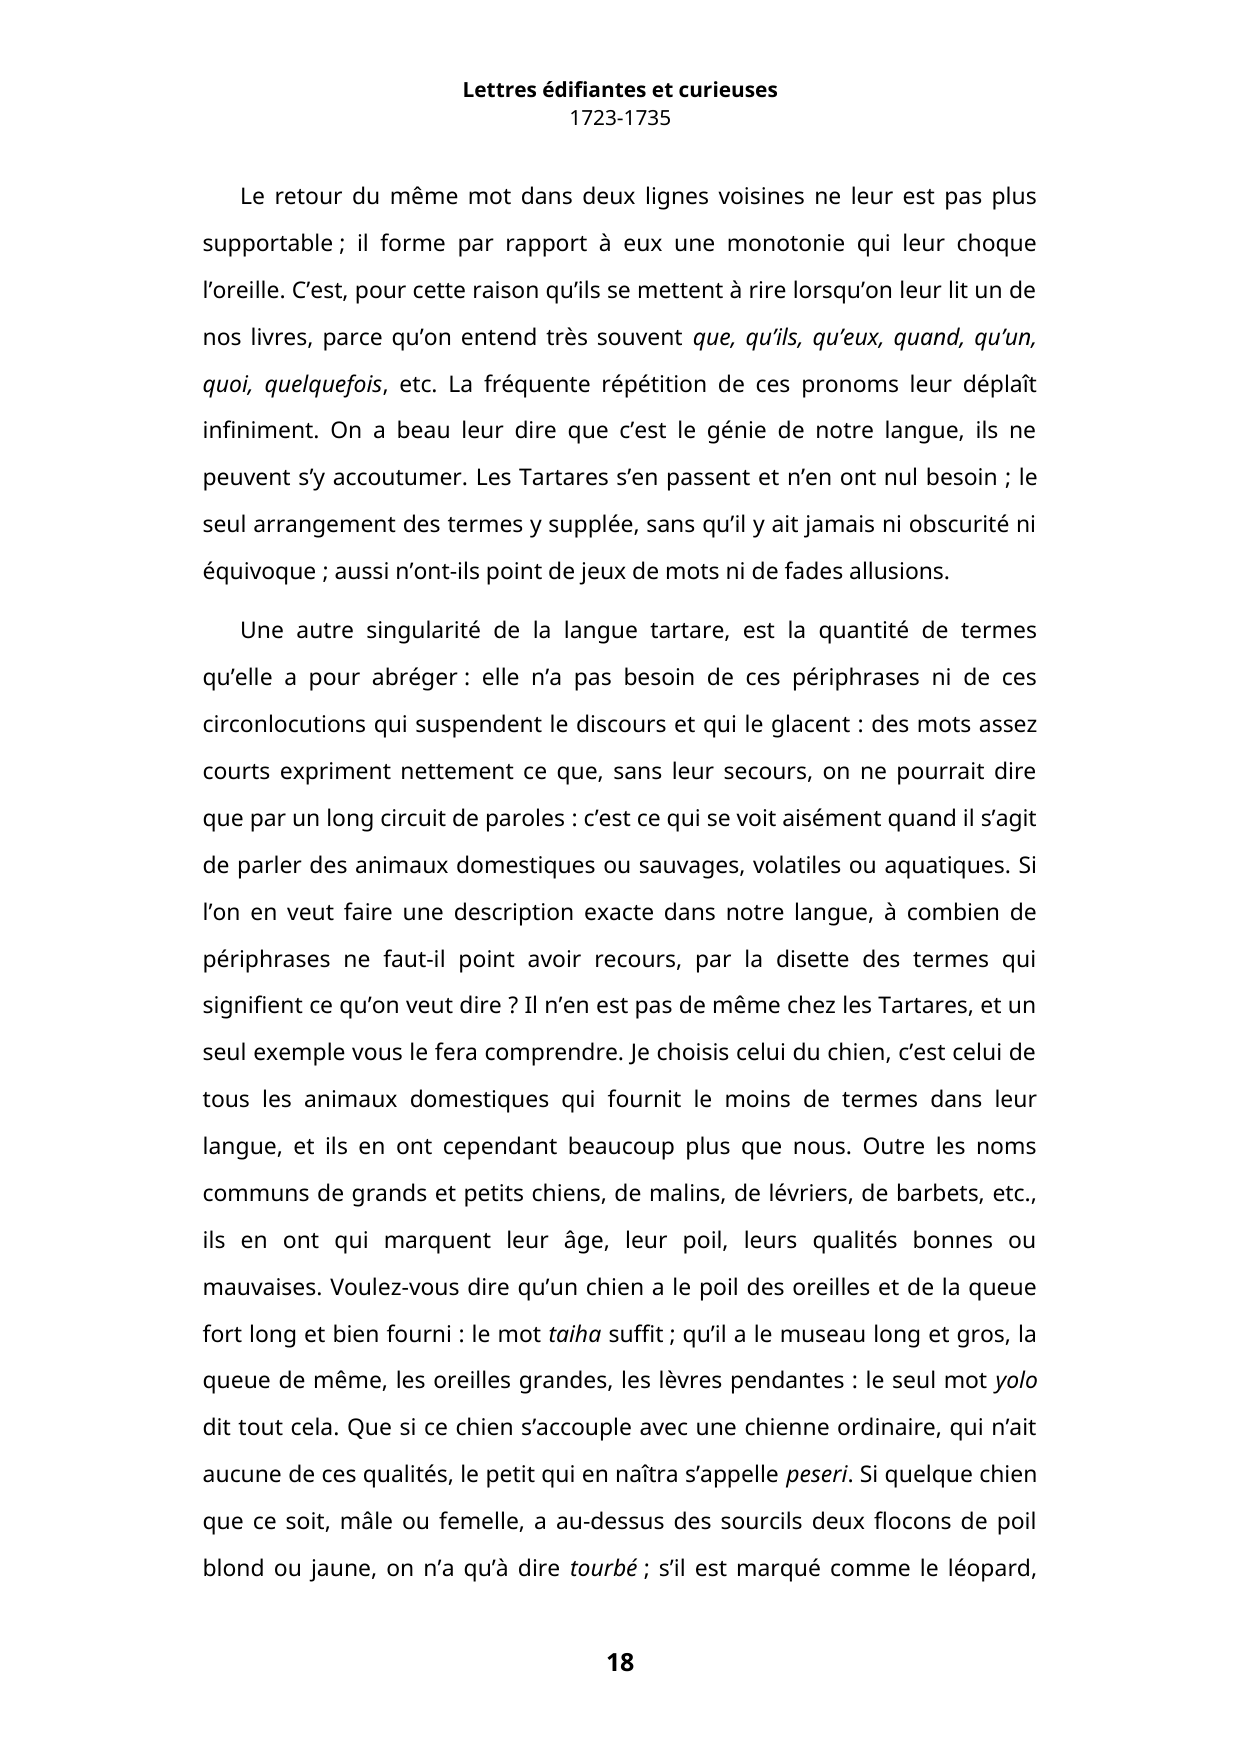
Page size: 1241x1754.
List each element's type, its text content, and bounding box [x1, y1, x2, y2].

text Le retour du même mot dans deux lignes voisines ne leur est pas plus supportable ; il forme par rapport à eux une monotonie qui leur choque l’oreille. C’est, pour cette raison qu’ils se mettent à rire lorsqu’on leur lit un de nos livres, parce qu’on entend très souvent que, qu’ils, qu’eux, quand, qu’un, quoi, quelquefois, etc. La fréquente répétition de ces pronoms leur déplaît infiniment. On a beau leur dire que c’est le génie de notre langue, ils ne peuvent s’y accoutumer. Les Tartares s’en passent et n’en ont nul besoin ; le seul arrangement des termes y supplée, sans qu’il y ait jamais ni obscurité ni équivoque ; aussi n’ont-ils point de jeux de mots ni de fades allusions. [202, 180, 1038, 586]
text Une autre singularité de la langue tartare, est la quantité de termes qu’elle a pour abréger : elle n’a pas besoin de ces périphrases ni de ces circonlocutions qui suspendent le discours et qui le glacent : des mots assez courts expriment nettement ce que, sans leur secours, on ne pourrait dire que par un long circuit de paroles : c’est ce qui se voit aisément quand il s’agit de parler des animaux domestiques ou sauvages, volatiles ou aquatiques. Si l’on en veut faire une description exacte dans notre langue, à combien de périphrases ne faut-il point avoir recours, par la disette des termes qui signifient ce qu’on veut dire ? Il n’en est pas de même chez les Tartares, et un seul exemple vous le fera comprendre. Je choisis celui du chien, c’est celui de tous les animaux domestiques qui fournit le moins de termes dans leur langue, et ils en ont cependant beaucoup plus que nous. Outre les noms communs de grands et petits chiens, de malins, de lévriers, de barbets, etc., ils en ont qui marquent leur âge, leur poil, leurs qualités bonnes ou mauvaises. Voulez-vous dire qu’un chien a le poil des oreilles et de la queue fort long et bien fourni : le mot taiha suffit ; qu’il a le museau long et gros, la queue de même, les oreilles grandes, les lèvres pendantes : le seul mot yolo dit tout cela. Que si ce chien s’accouple avec une chienne ordinaire, qui n’ait aucune de ces qualités, le petit qui en naîtra s’appelle peseri. Si quelque chien que ce soit, mâle ou femelle, a au-dessus des sourcils deux flocons de poil blond ou jaune, on n’a qu’à dire tourbé ; s’il est marqué comme le léopard, [202, 614, 1038, 1583]
